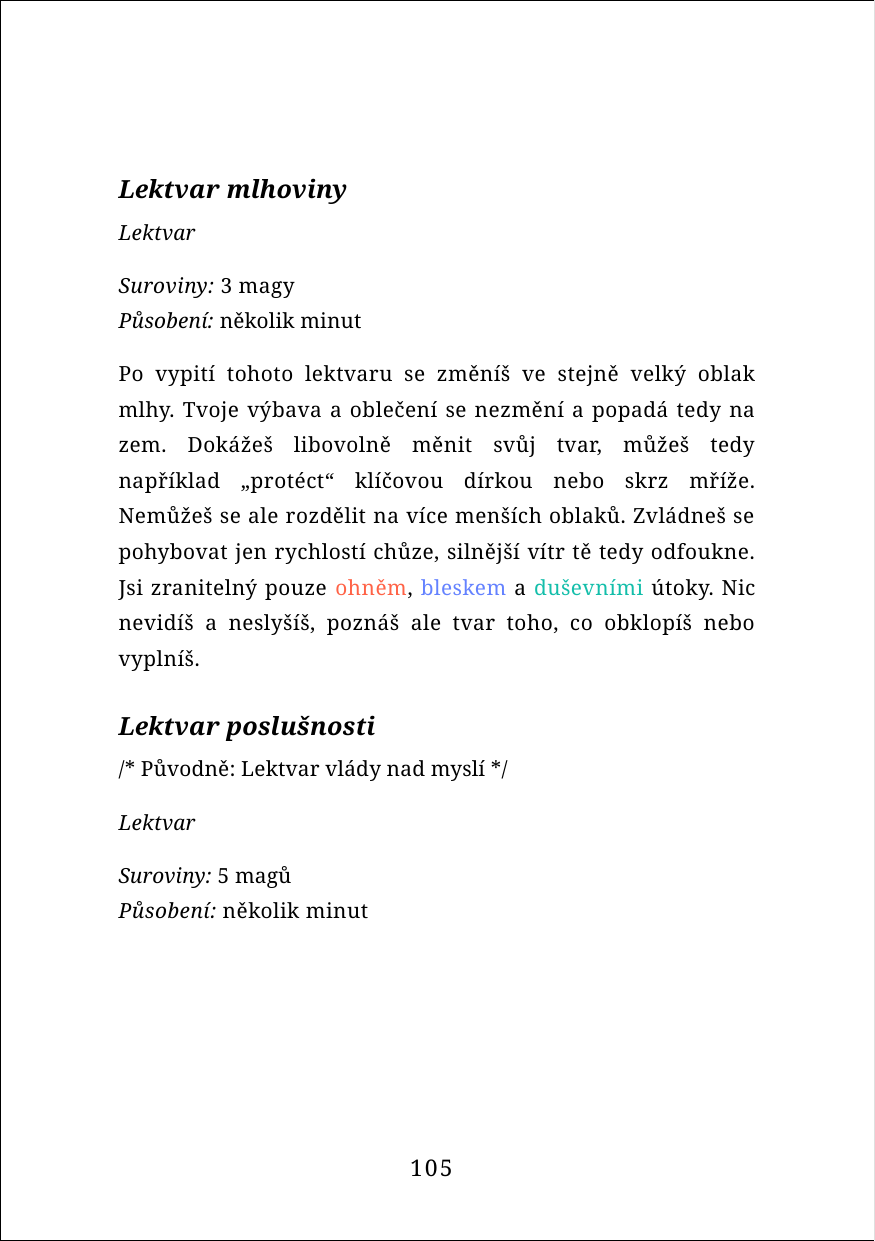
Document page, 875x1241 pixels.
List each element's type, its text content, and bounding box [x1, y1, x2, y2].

text Suroviny: 5 magů Působení: několik minut [118, 861, 756, 925]
text Po vypití tohoto lektvaru se změníš ve stejně velký oblak mlhy. Tvoje výbava a oblečení se nezmění a popadá tedy na zem. Dokážeš libovolně měnit svůj tvar, můžeš tedy například „protéct“ klíčovou dírkou nebo skrz mříže. Nemůžeš se ale rozdělit na více menších oblaků. Zvládneš se pohybovat jen rychlostí chůze, silnější vítr tě tedy odfoukne. Jsi zranitelný pouze ohněm, bleskem a duševními útoky. Nic nevidíš a neslyšíš, poznáš ale tvar toho, co obklopíš nebo vyplníš. [118, 359, 756, 672]
subtitle Lektvar mlhoviny [118, 172, 756, 206]
text /* Původně: Lektvar vlády nad myslí */ [118, 754, 756, 783]
text Lektvar [118, 808, 756, 836]
text Lektvar [118, 218, 756, 246]
subtitle Lektvar poslušnosti [118, 709, 756, 743]
text Suroviny: 3 magy Působení: několik minut [118, 271, 756, 335]
